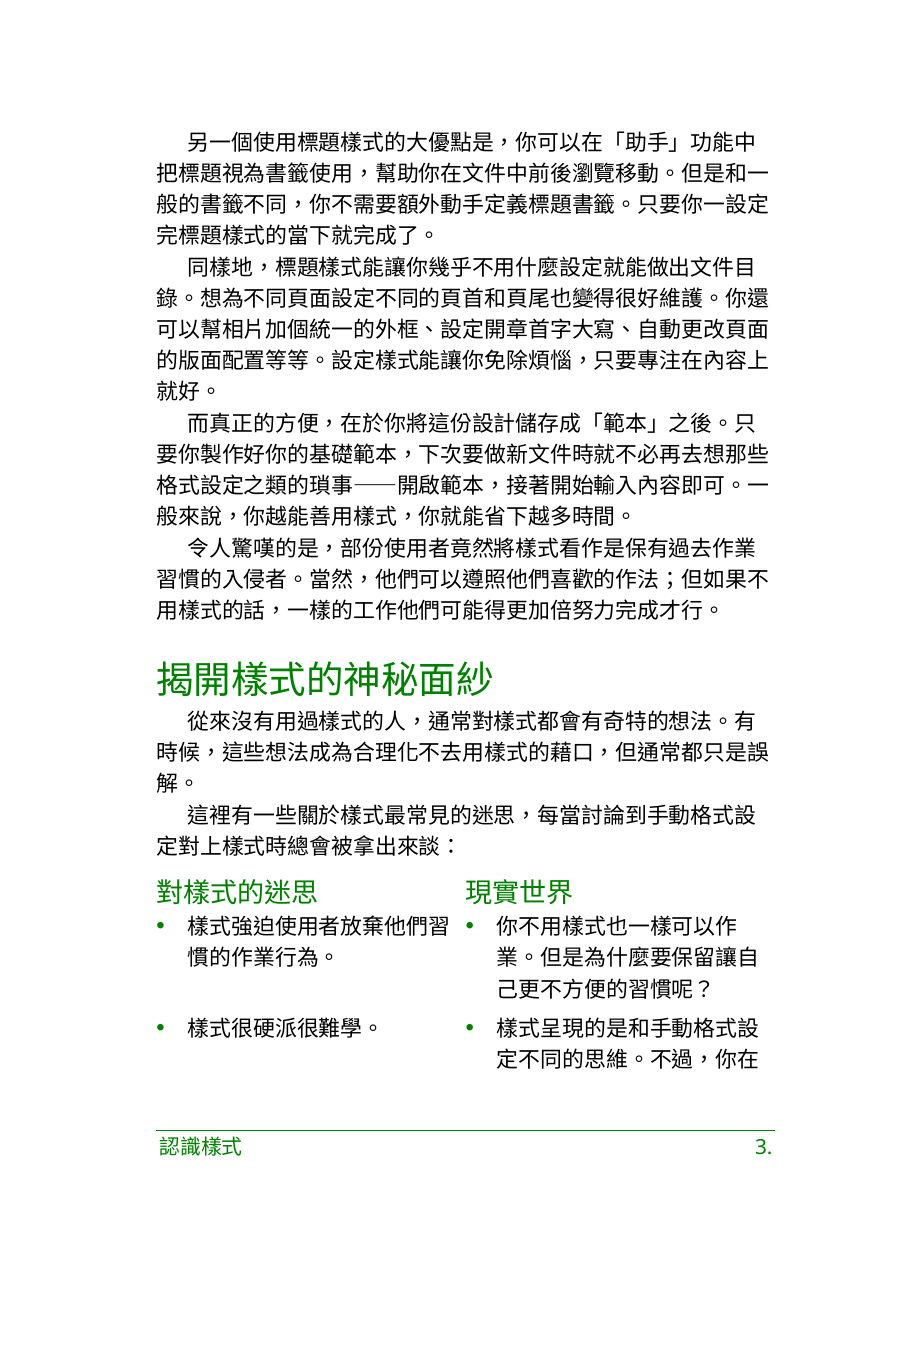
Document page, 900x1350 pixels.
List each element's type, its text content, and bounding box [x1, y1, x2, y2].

table_cell 你不用樣式也一樣可以作業。但是為什麼要保留讓自己更不方便的習慣呢？ [465, 910, 775, 1012]
text 令人驚嘆的是，部份使用者竟然將樣式看作是保有過去作業習慣的入侵者。當然，他們可以遵照他們喜歡的作法；但如果不用樣式的話，一樣的工作他們可能得更加倍努力完成才行。 [156, 531, 775, 625]
text 而真正的方便，在於你將這份設計儲存成「範本」之後。只要你製作好你的基礎範本，下次要做新文件時就不必再去想那些格式設定之類的瑣事——開啟範本，接著開始輸入內容即可。一般來說，你越能善用樣式，你就能省下越多時間。 [156, 406, 775, 531]
table_header 現實世界 [465, 876, 775, 909]
table_cell 樣式強迫使用者放棄他們習慣的作業行為。 [156, 910, 465, 1012]
table_cell 樣式呈現的是和手動格式設定不同的思維。不過，你在 [465, 1012, 775, 1074]
table_header 對樣式的迷思 [156, 876, 465, 909]
text 從來沒有用過樣式的人，通常對樣式都會有奇特的想法。有時候，這些想法成為合理化不去用樣式的藉口，但通常都只是誤解。 [156, 704, 775, 798]
text 同樣地，標題樣式能讓你幾乎不用什麼設定就能做出文件目錄。想為不同頁面設定不同的頁首和頁尾也變得很好維護。你還可以幫相片加個統一的外框、設定開章首字大寫、自動更改頁面的版面配置等等。設定樣式能讓你免除煩惱，只要專注在內容上就好。 [156, 250, 775, 406]
subtitle 揭開樣式的神秘面紗 [156, 650, 775, 704]
text 這裡有一些關於樣式最常見的迷思，每當討論到手動格式設定對上樣式時總會被拿出來談： [156, 798, 775, 861]
table_cell 樣式很硬派很難學。 [156, 1012, 465, 1074]
text 另一個使用標題樣式的大優點是，你可以在「助手」功能中把標題視為書籤使用，幫助你在文件中前後瀏覽移動。但是和一般的書籤不同，你不需要額外動手定義標題書籤。只要你一設定完標題樣式的當下就完成了。 [156, 125, 775, 250]
